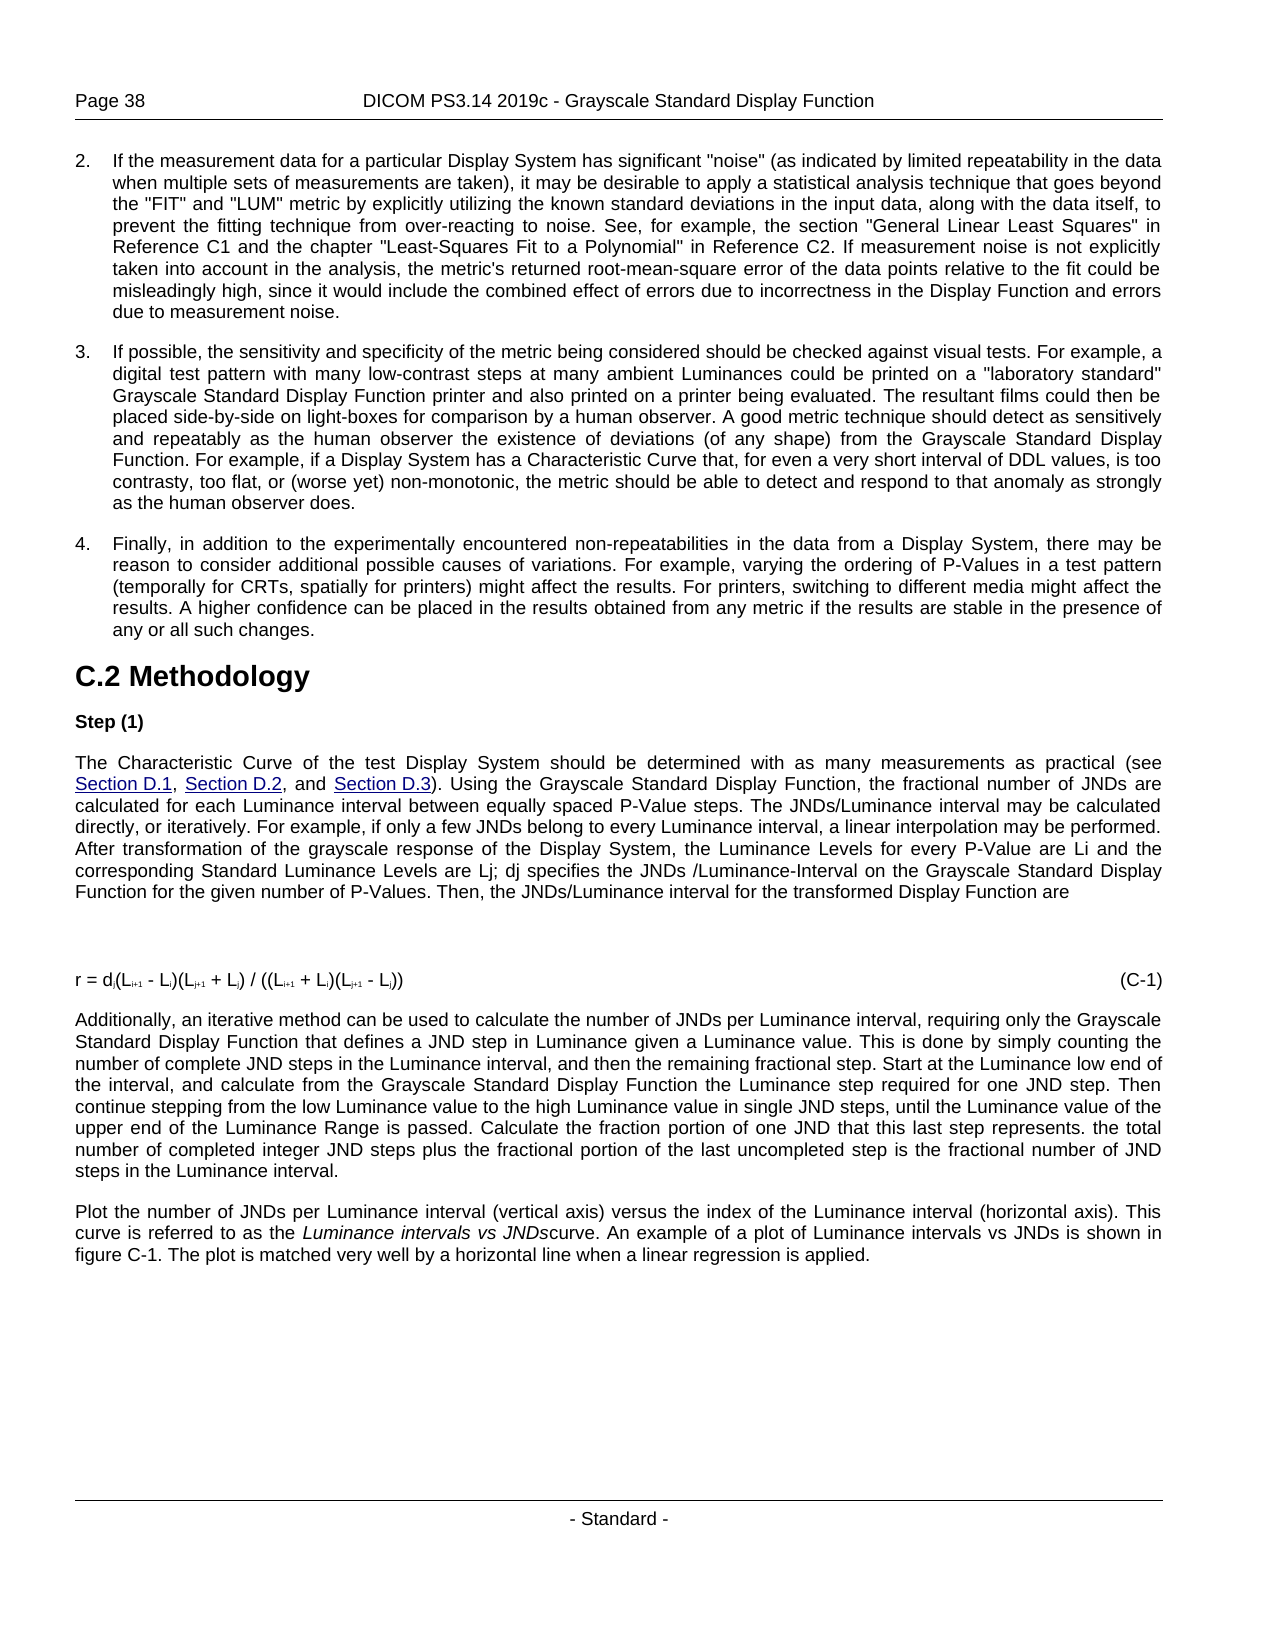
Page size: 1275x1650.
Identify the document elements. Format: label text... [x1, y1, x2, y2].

text C.2 Methodology [75, 659, 1162, 693]
text The Characteristic Curve of the test Display System should be determined with as many measurements as practical (see Section D.1, Section D.2, and Section D.3). Using the Grayscale Standard Display Function, the fractional number of JNDs are calculated for each Luminance interval between equally spaced P-Value steps. The JNDs/Luminance interval may be calculated directly, or iteratively. For example, if only a few JNDs belong to every Luminance interval, a linear interpolation may be performed. After transformation of the grayscale response of the Display System, the Luminance Levels for every P-Value are Li and the corresponding Standard Luminance Levels are Lj; dj specifies the JNDs /Luminance-Interval on the Grayscale Standard Display Function for the given number of P-Values. Then, the JNDs/Luminance interval for the transformed Display Function are [75, 752, 1162, 903]
table_header r = dj(Li+1 - Li)(Lj+1 + Lj) / ((Li+1 + Li)(Lj+1 - Lj)) [75, 969, 1094, 990]
text Plot the number of JNDs per Luminance interval (vertical axis) versus the index of the Luminance interval (horizontal axis). This curve is referred to as the Luminance intervals vs JNDscurve. An example of a plot of Luminance intervals vs JNDs is shown in figure C-1. The plot is matched very well by a horizontal line when a linear regression is applied. [75, 1200, 1162, 1265]
text 4. Finally, in addition to the experimentally encountered non-repeatabilities in the data from a Display System, there may be reason to consider additional possible causes of variations. For example, varying the ordering of P-Values in a test pattern (temporally for CRTs, spatially for printers) might affect the results. For printers, switching to different media might affect the results. A higher confidence can be placed in the results obtained from any metric if the results are stable in the presence of any or all such changes. [75, 532, 1162, 640]
text 3. If possible, the sensitivity and specificity of the metric being considered should be checked against visual tests. For example, a digital test pattern with many low-contrast steps at many ambient Luminances could be printed on a "laboratory standard" Grayscale Standard Display Function printer and also printed on a printer being evaluated. The resultant films could then be placed side-by-side on light-boxes for comparison by a human observer. A good metric technique should detect as sensitively and repeatably as the human observer the existence of deviations (of any shape) from the Grayscale Standard Display Function. For example, if a Display System has a Characteristic Curve that, for even a very short interval of DDL values, is too contrasty, too flat, or (worse yet) non-monotonic, the metric should be able to detect and respond to that anomaly as strongly as the human observer does. [75, 341, 1162, 514]
text Step (1) [75, 711, 1162, 733]
table_header (C-1) [1095, 969, 1162, 990]
text 2. If the measurement data for a particular Display System has significant "noise" (as indicated by limited repeatability in the data when multiple sets of measurements are taken), it may be desirable to apply a statistical analysis technique that goes beyond the "FIT" and "LUM" metric by explicitly utilizing the known standard deviations in the input data, along with the data itself, to prevent the fitting technique from over-reacting to noise. See, for example, the section "General Linear Least Squares" in Reference C1 and the chapter "Least-Squares Fit to a Polynomial" in Reference C2. If measurement noise is not explicitly taken into account in the analysis, the metric's returned root-mean-square error of the data points relative to the fit could be misleadingly high, since it would include the combined effect of errors due to incorrectness in the Display Function and errors due to measurement noise. [75, 150, 1162, 322]
text Additionally, an iterative method can be used to calculate the number of JNDs per Luminance interval, requiring only the Grayscale Standard Display Function that defines a JND step in Luminance given a Luminance value. This is done by simply counting the number of complete JND steps in the Luminance interval, and then the remaining fractional step. Start at the Luminance low end of the interval, and calculate from the Grayscale Standard Display Function the Luminance step required for one JND step. Then continue stepping from the low Luminance value to the high Luminance value in single JND steps, until the Luminance value of the upper end of the Luminance Range is passed. Calculate the fraction portion of one JND that this last step represents. the total number of completed integer JND steps plus the fractional portion of the last uncompleted step is the fractional number of JND steps in the Luminance interval. [75, 1009, 1162, 1182]
